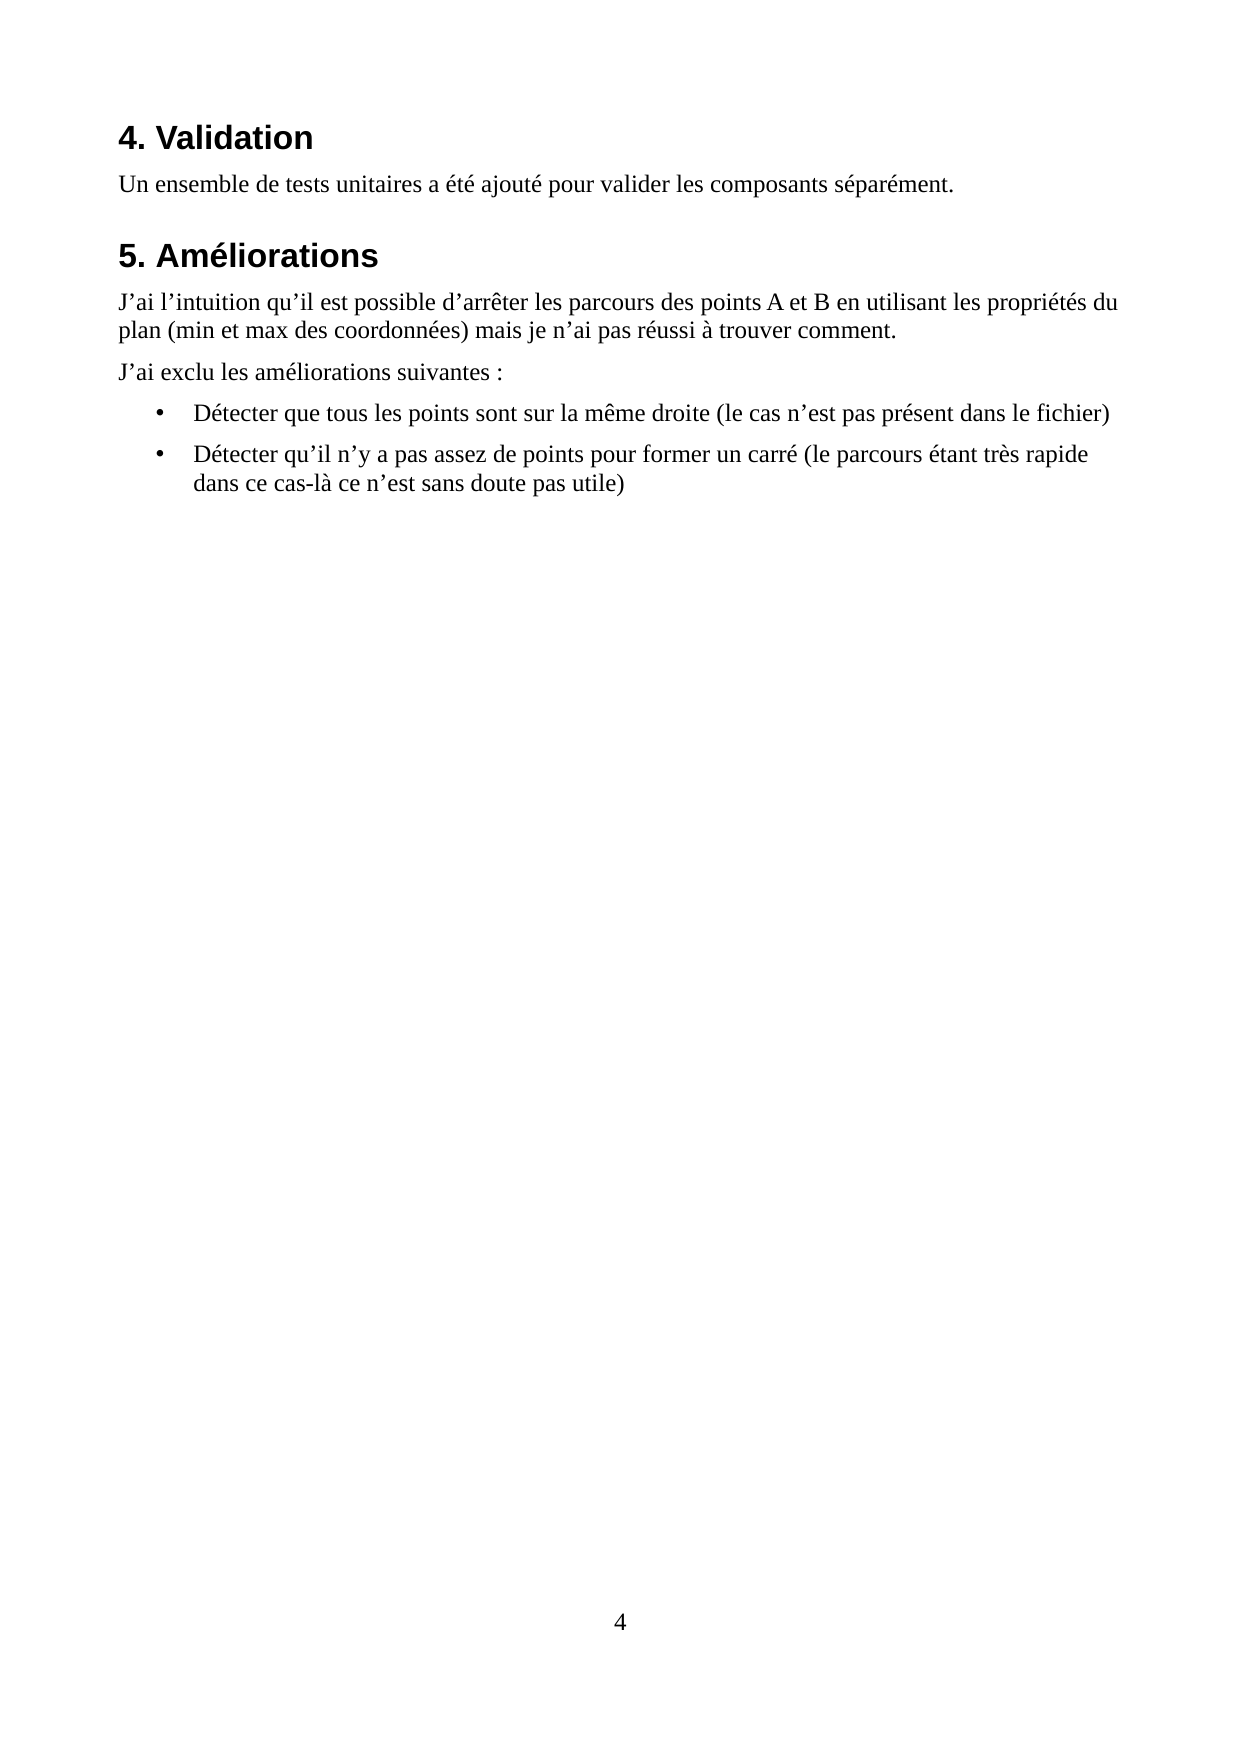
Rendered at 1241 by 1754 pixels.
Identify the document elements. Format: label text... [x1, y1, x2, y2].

list Détecter que tous les points sont sur la même droite (le cas n’est pas présent dans le fichier) [156, 398, 1122, 427]
text Un ensemble de tests unitaires a été ajouté pour valider les composants séparément. [118, 169, 1122, 198]
subtitle Validation [118, 118, 1122, 157]
text J’ai l’intuition qu’il est possible d’arrêter les parcours des points A et B en utilisant les propriétés du plan (min et max des coordonnées) mais je n’ai pas réussi à trouver comment. [118, 287, 1122, 344]
list Détecter qu’il n’y a pas assez de points pour former un carré (le parcours étant très rapide dans ce cas-là ce n’est sans doute pas utile) [156, 439, 1122, 497]
subtitle Améliorations [118, 236, 1122, 274]
text J’ai exclu les améliorations suivantes : [118, 357, 1122, 385]
